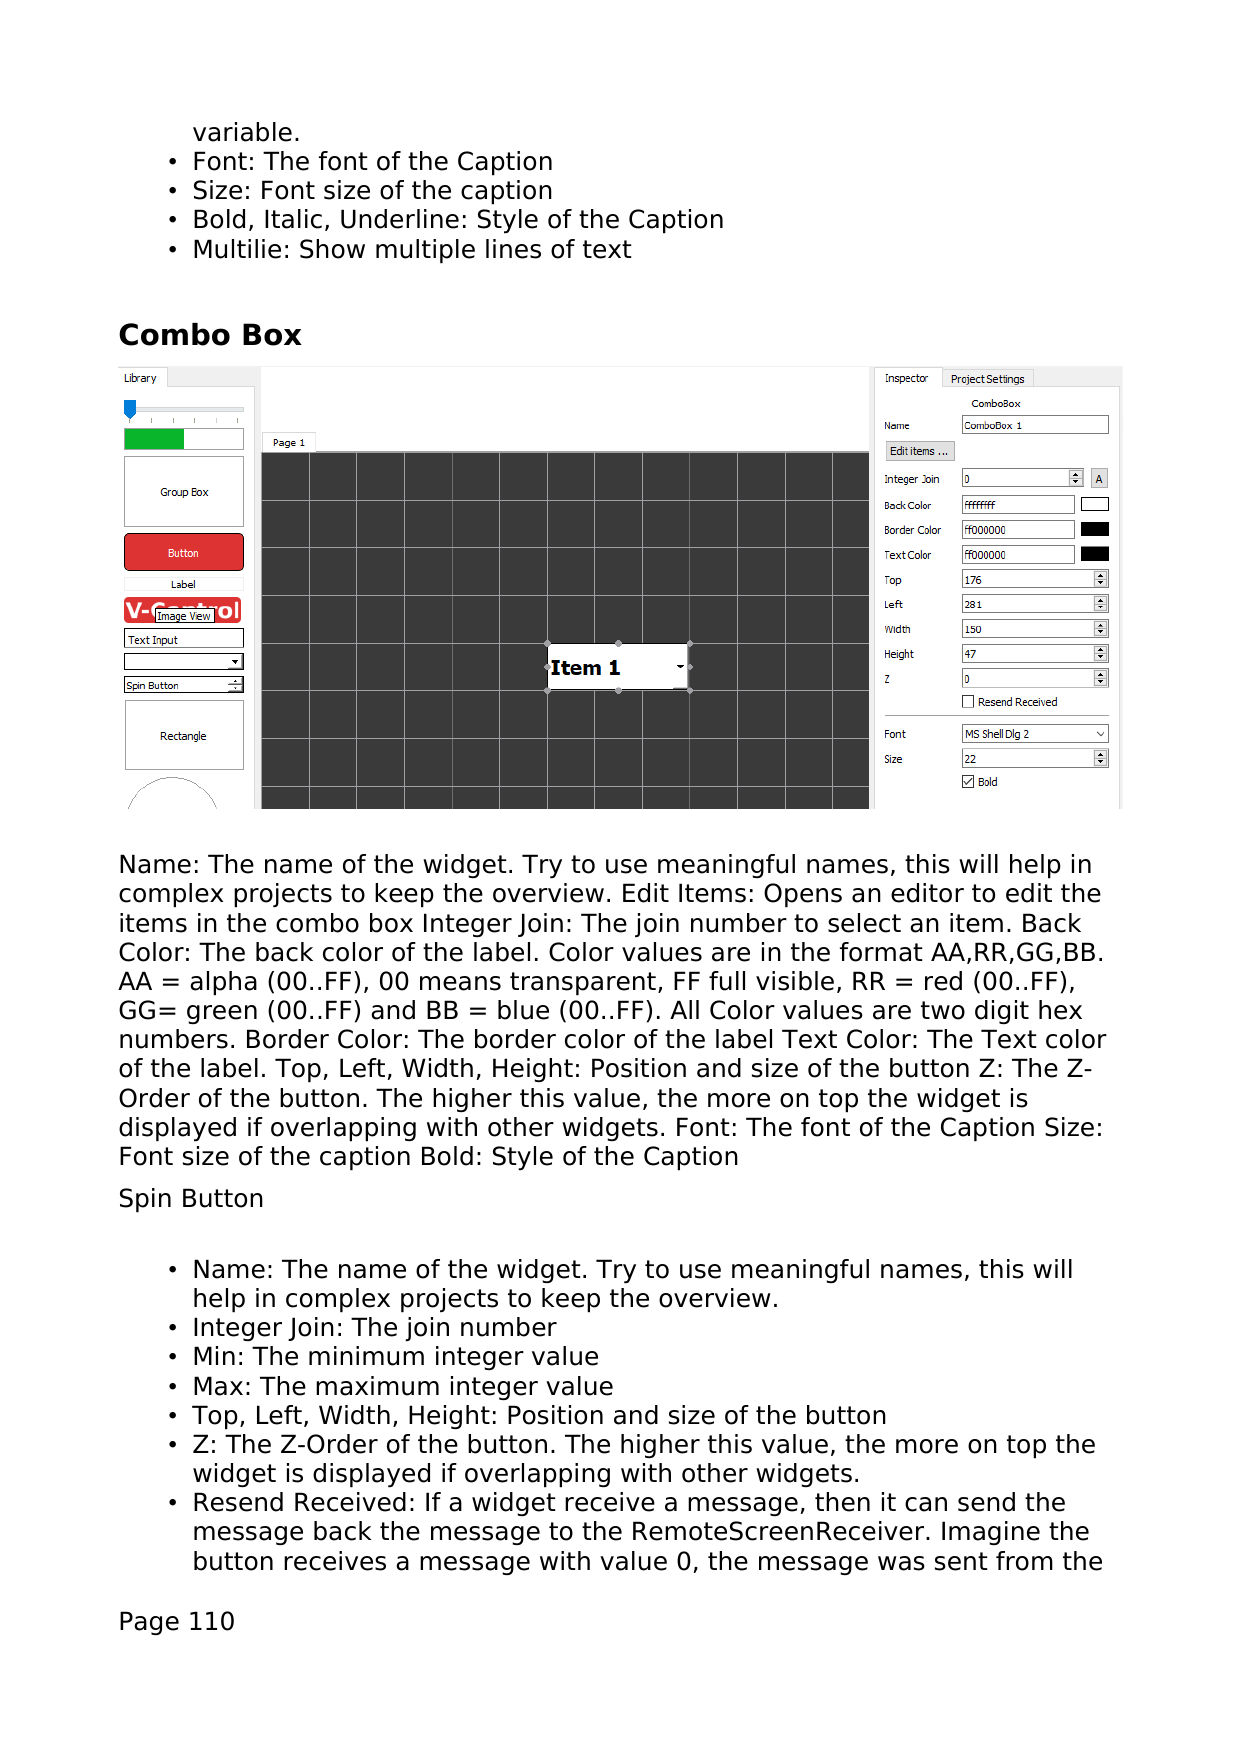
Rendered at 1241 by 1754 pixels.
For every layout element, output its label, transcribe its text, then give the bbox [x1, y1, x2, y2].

subtitle Combo Box [118, 318, 1122, 352]
list Min: The minimum integer value [177, 1342, 1122, 1372]
list Size: Font size of the caption [177, 176, 1122, 206]
list Integer Join: The join number [177, 1313, 1122, 1342]
list Top, Left, Width, Height: Position and size of the button [177, 1401, 1122, 1430]
list Name: The name of the widget. Try to use meaningful names, this will help in complex projects to keep the overview. [177, 1255, 1122, 1313]
picture [118, 365, 1123, 809]
list variable. [177, 118, 1122, 147]
text Spin Button [118, 1184, 1122, 1213]
list Bold, Italic, Underline: Style of the Caption [177, 206, 1122, 235]
list Multilie: Show multiple lines of text [177, 235, 1122, 264]
list Resend Received: If a widget receive a message, then it can send the message back the message to the RemoteScreenReceiver. Imagine the button receives a message with value 0, the message was sent from the [177, 1488, 1122, 1576]
text Name: The name of the widget. Try to use meaningful names, this will help in complex projects to keep the overview. Edit Items: Opens an editor to edit the items in the combo box Integer Join: The join number to select an item. Back Color: The back color of the label. Color values are in the format AA,RR,GG,BB. AA = alpha (00..FF), 00 means transparent, FF full visible, RR = red (00..FF), GG= green (00..FF) and BB = blue (00..FF). All Color values are two digit hex numbers. Border Color: The border color of the label Text Color: The Text color of the label. Top, Left, Width, Height: Position and size of the button Z: The Z-Order of the button. The higher this value, the more on top the widget is displayed if overlapping with other widgets. Font: The font of the Caption Size: Font size of the caption Bold: Style of the Caption [118, 851, 1122, 1171]
list Max: The maximum integer value [177, 1372, 1122, 1401]
list Z: The Z-Order of the button. The higher this value, the more on top the widget is displayed if overlapping with other widgets. [177, 1430, 1122, 1488]
list Font: The font of the Caption [177, 147, 1122, 176]
